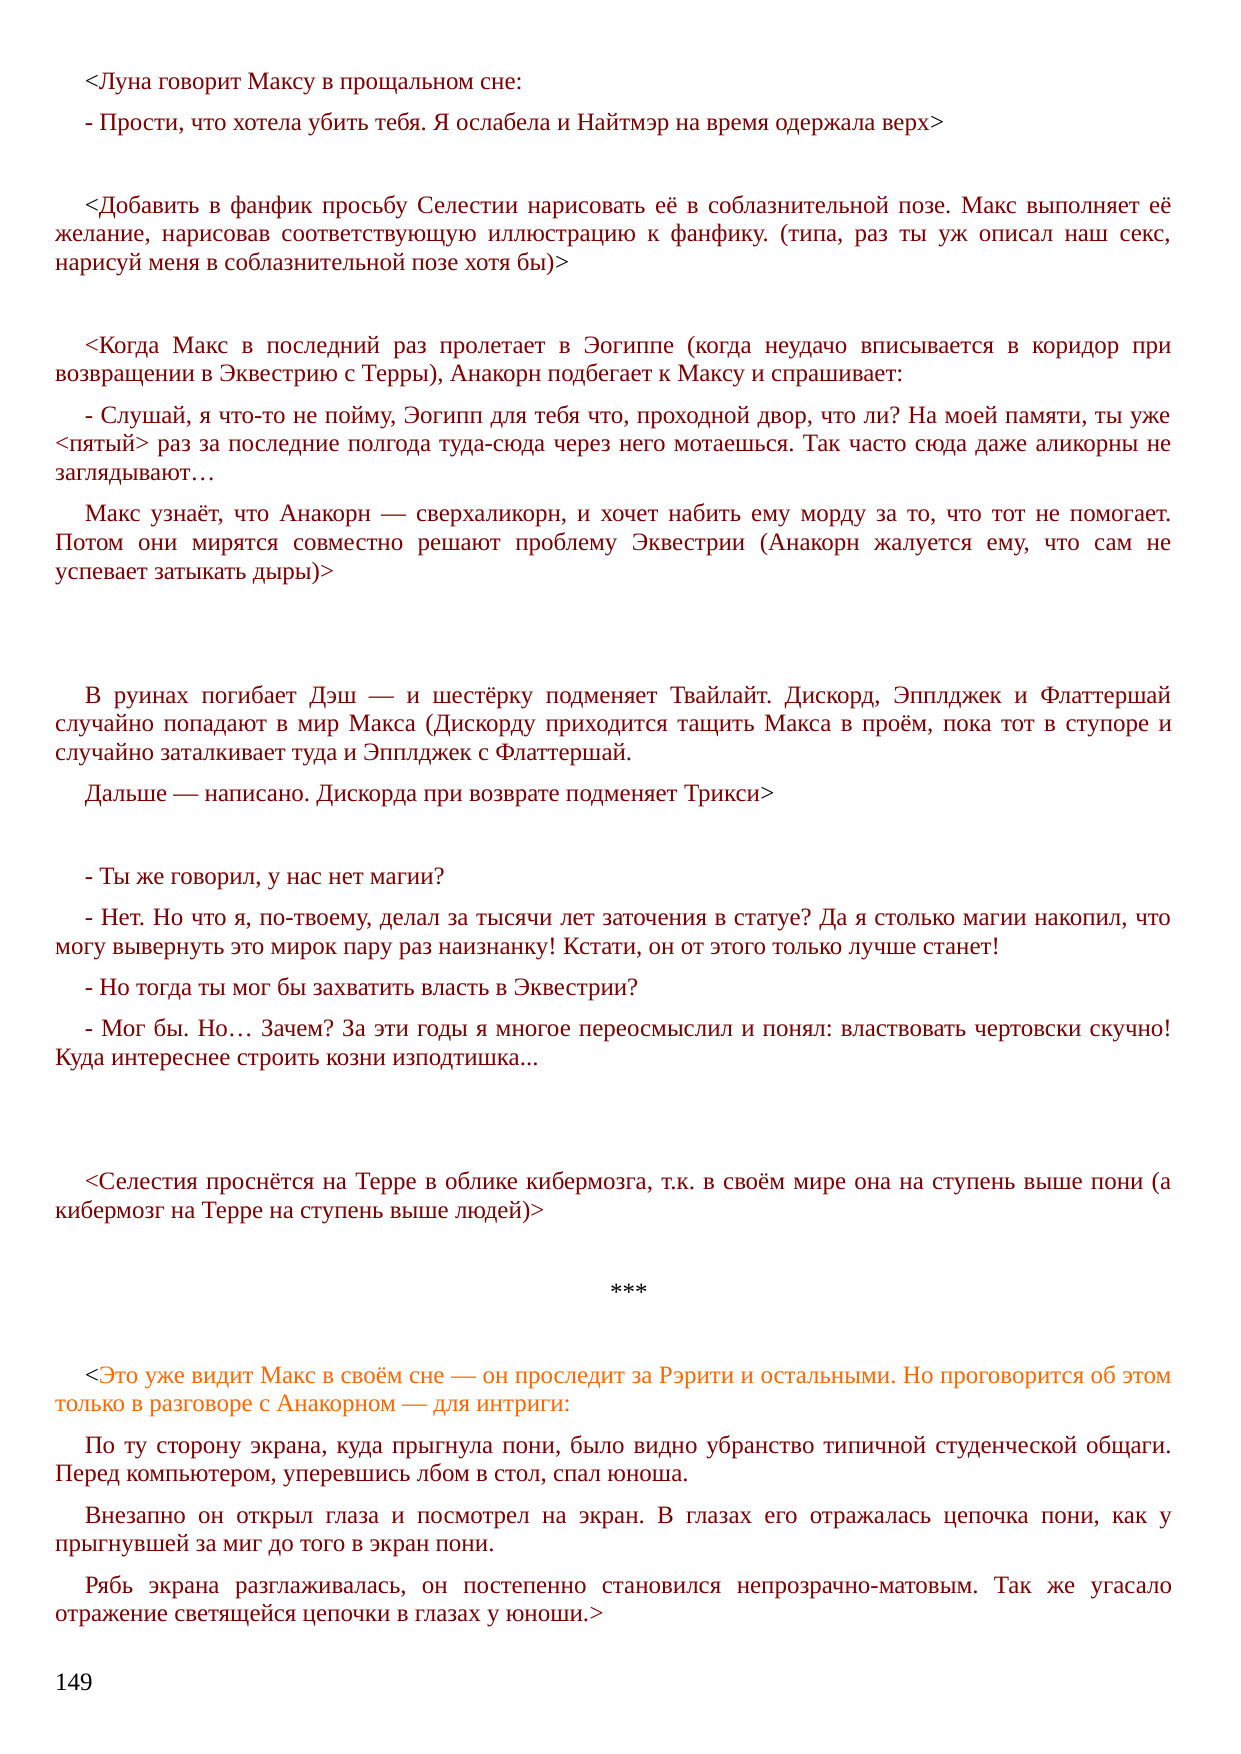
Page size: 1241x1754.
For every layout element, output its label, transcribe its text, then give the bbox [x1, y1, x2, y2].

text Рябь экрана разглаживалась, он постепенно становился непрозрачно-матовым. Так же угасало отражение светящейся цепочки в глазах у юноши.> [55, 1570, 1173, 1627]
text *** [55, 1277, 1173, 1306]
text Внезапно он открыл глаза и посмотрел на экран. В глазах его отражалась цепочка пони, как у прыгнувшей за миг до того в экран пони. [55, 1500, 1173, 1557]
text - Но тогда ты мог бы захватить власть в Эквестрии? [55, 972, 1173, 1001]
text - Ты же говорил, у нас нет магии? [55, 861, 1173, 890]
text В руинах погибает Дэш — и шестёрку подменяет Твайлайт. Дискорд, Эпплджек и Флаттершай случайно попадают в мир Макса (Дискорду приходится тащить Макса в проём, пока тот в ступоре и случайно заталкивает туда и Эпплджек с Флаттершай. [55, 680, 1173, 766]
text - Прости, что хотела убить тебя. Я ослабела и Найтмэр на время одержала верх> [55, 107, 1173, 136]
text <Когда Макс в последний раз пролетает в Эогиппе (когда неудачо вписывается в коридор при возвращении в Эквестрию с Терры), Анакорн подбегает к Максу и спрашивает: [55, 330, 1173, 387]
text <Это уже видит Макс в своём сне — он проследит за Рэрити и остальными. Но проговорится об этом только в разговоре с Анакорном — для интриги: [55, 1360, 1173, 1417]
text - Мог бы. Но… Зачем? За эти годы я многое переосмыслил и понял: властвовать чертовски скучно! Куда интереснее строить козни изподтишка... [55, 1013, 1173, 1071]
text <Добавить в фанфик просьбу Селестии нарисовать её в соблазнительной позе. Макс выполняет её желание, нарисовав соответствующую иллюстрацию к фанфику. (типа, раз ты уж описал наш секс, нарисуй меня в соблазнительной позе хотя бы)> [55, 190, 1173, 276]
text <Луна говорит Максу в прощальном сне: [55, 66, 1173, 95]
text Макс узнаёт, что Анакорн — сверхаликорн, и хочет набить ему морду за то, что тот не помогает. Потом они мирятся совместно решают проблему Эквестрии (Анакорн жалуется ему, что сам не успевает затыкать дыры)> [55, 498, 1173, 585]
text - Слушай, я что-то не пойму, Эогипп для тебя что, проходной двор, что ли? На моей памяти, ты уже <пятый> раз за последние полгода туда-сюда через него мотаешься. Так часто сюда даже аликорны не заглядывают… [55, 400, 1173, 486]
text <Селестия проснётся на Терре в облике кибермозга, т.к. в своём мире она на ступень выше пони (а кибермозг на Терре на ступень выше людей)> [55, 1166, 1173, 1223]
text - Нет. Но что я, по-твоему, делал за тысячи лет заточения в статуе? Да я столько магии накопил, что могу вывернуть это мирок пару раз наизнанку! Кстати, он от этого только лучше станет! [55, 902, 1173, 960]
text Дальше — написано. Дискорда при возврате подменяет Трикси> [55, 778, 1173, 807]
text По ту сторону экрана, куда прыгнула пони, было видно убранство типичной студенческой общаги. Перед компьютером, уперевшись лбом в стол, спал юноша. [55, 1430, 1173, 1487]
